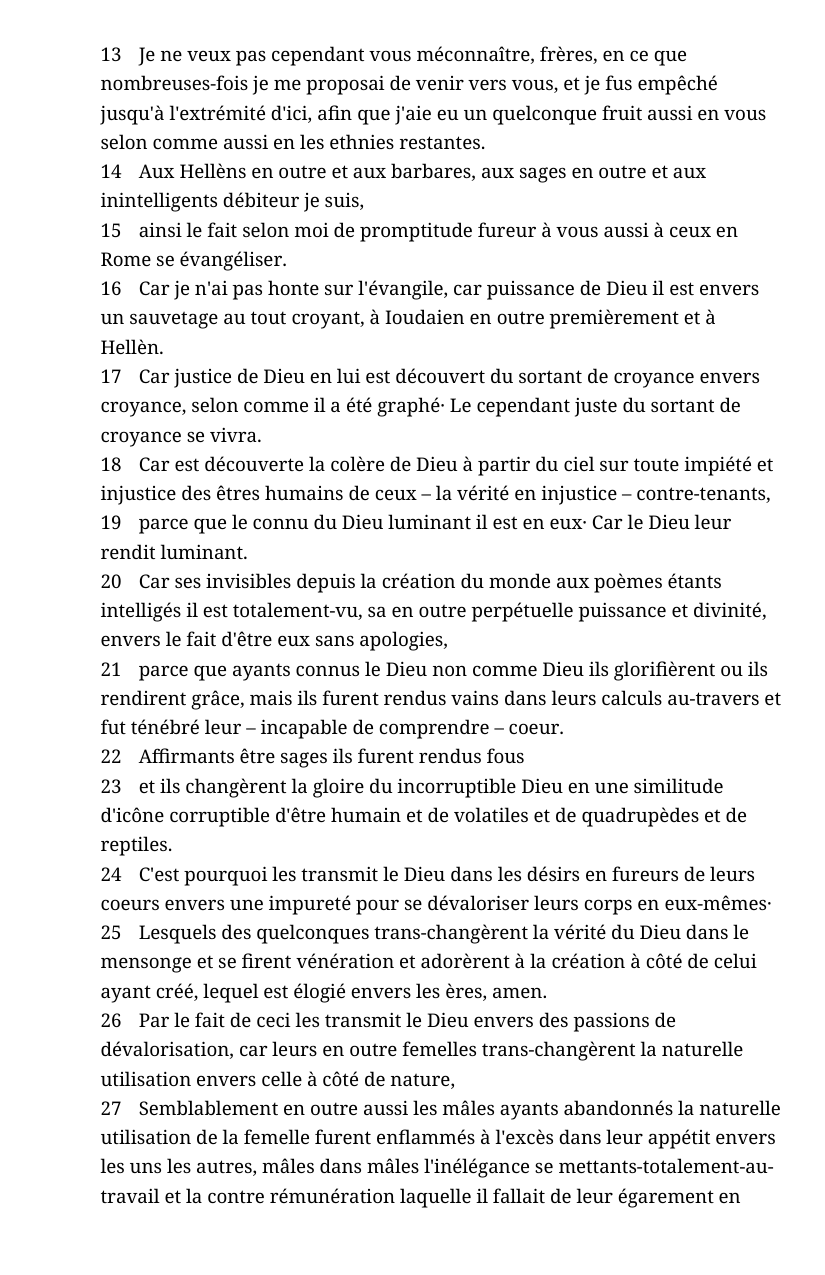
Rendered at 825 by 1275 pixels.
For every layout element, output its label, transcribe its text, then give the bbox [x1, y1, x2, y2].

text 13 Je ne veux pas cependant vous méconnaître, frères, en ce que nombreuses-fois je me proposai de venir vers vous, et je fus empêché jusqu'à l'extrémité d'ici, afin que j'aie eu un quelconque fruit aussi en vous selon comme aussi en les ethnies restantes. 14 Aux Hellèns en outre et aux barbares, aux sages en outre et aux inintelligents débiteur je suis, 15 ainsi le fait selon moi de promptitude fureur à vous aussi à ceux en Rome se évangéliser. 16 Car je n'ai pas honte sur l'évangile, car puissance de Dieu il est envers un sauvetage au tout croyant, à Ioudaien en outre premièrement et à Hellèn. 17 Car justice de Dieu en lui est découvert du sortant de croyance envers croyance, selon comme il a été graphé· Le cependant juste du sortant de croyance se vivra. 18 Car est découverte la colère de Dieu à partir du ciel sur toute impiété et injustice des êtres humains de ceux – la vérité en injustice – contre-tenants, 19 parce que le connu du Dieu luminant il est en eux· Car le Dieu leur rendit luminant. 20 Car ses invisibles depuis la création du monde aux poèmes étants intelligés il est totalement-vu, sa en outre perpétuelle puissance et divinité, envers le fait d'être eux sans apologies, 21 parce que ayants connus le Dieu non comme Dieu ils glorifièrent ou ils rendirent grâce, mais ils furent rendus vains dans leurs calculs au-travers et fut ténébré leur – incapable de comprendre – coeur. 22 Affirmants être sages ils furent rendus fous 23 et ils changèrent la gloire du incorruptible Dieu en une similitude d'icône corruptible d'être humain et de volatiles et de quadrupèdes et de reptiles. 24 C'est pourquoi les transmit le Dieu dans les désirs en fureurs de leurs coeurs envers une impureté pour se dévaloriser leurs corps en eux-mêmes· 25 Lesquels des quelconques trans-changèrent la vérité du Dieu dans le mensonge et se firent vénération et adorèrent à la création à côté de celui ayant créé, lequel est élogié envers les ères, amen. 26 Par le fait de ceci les transmit le Dieu envers des passions de dévalorisation, car leurs en outre femelles trans-changèrent la naturelle utilisation envers celle à côté de nature, 27 Semblablement en outre aussi les mâles ayants abandonnés la naturelle utilisation de la femelle furent enflammés à l'excès dans leur appétit envers les uns les autres, mâles dans mâles l'inélégance se mettants-totalement-au-travail et la contre rémunération laquelle il fallait de leur égarement en [100, 41, 784, 1208]
